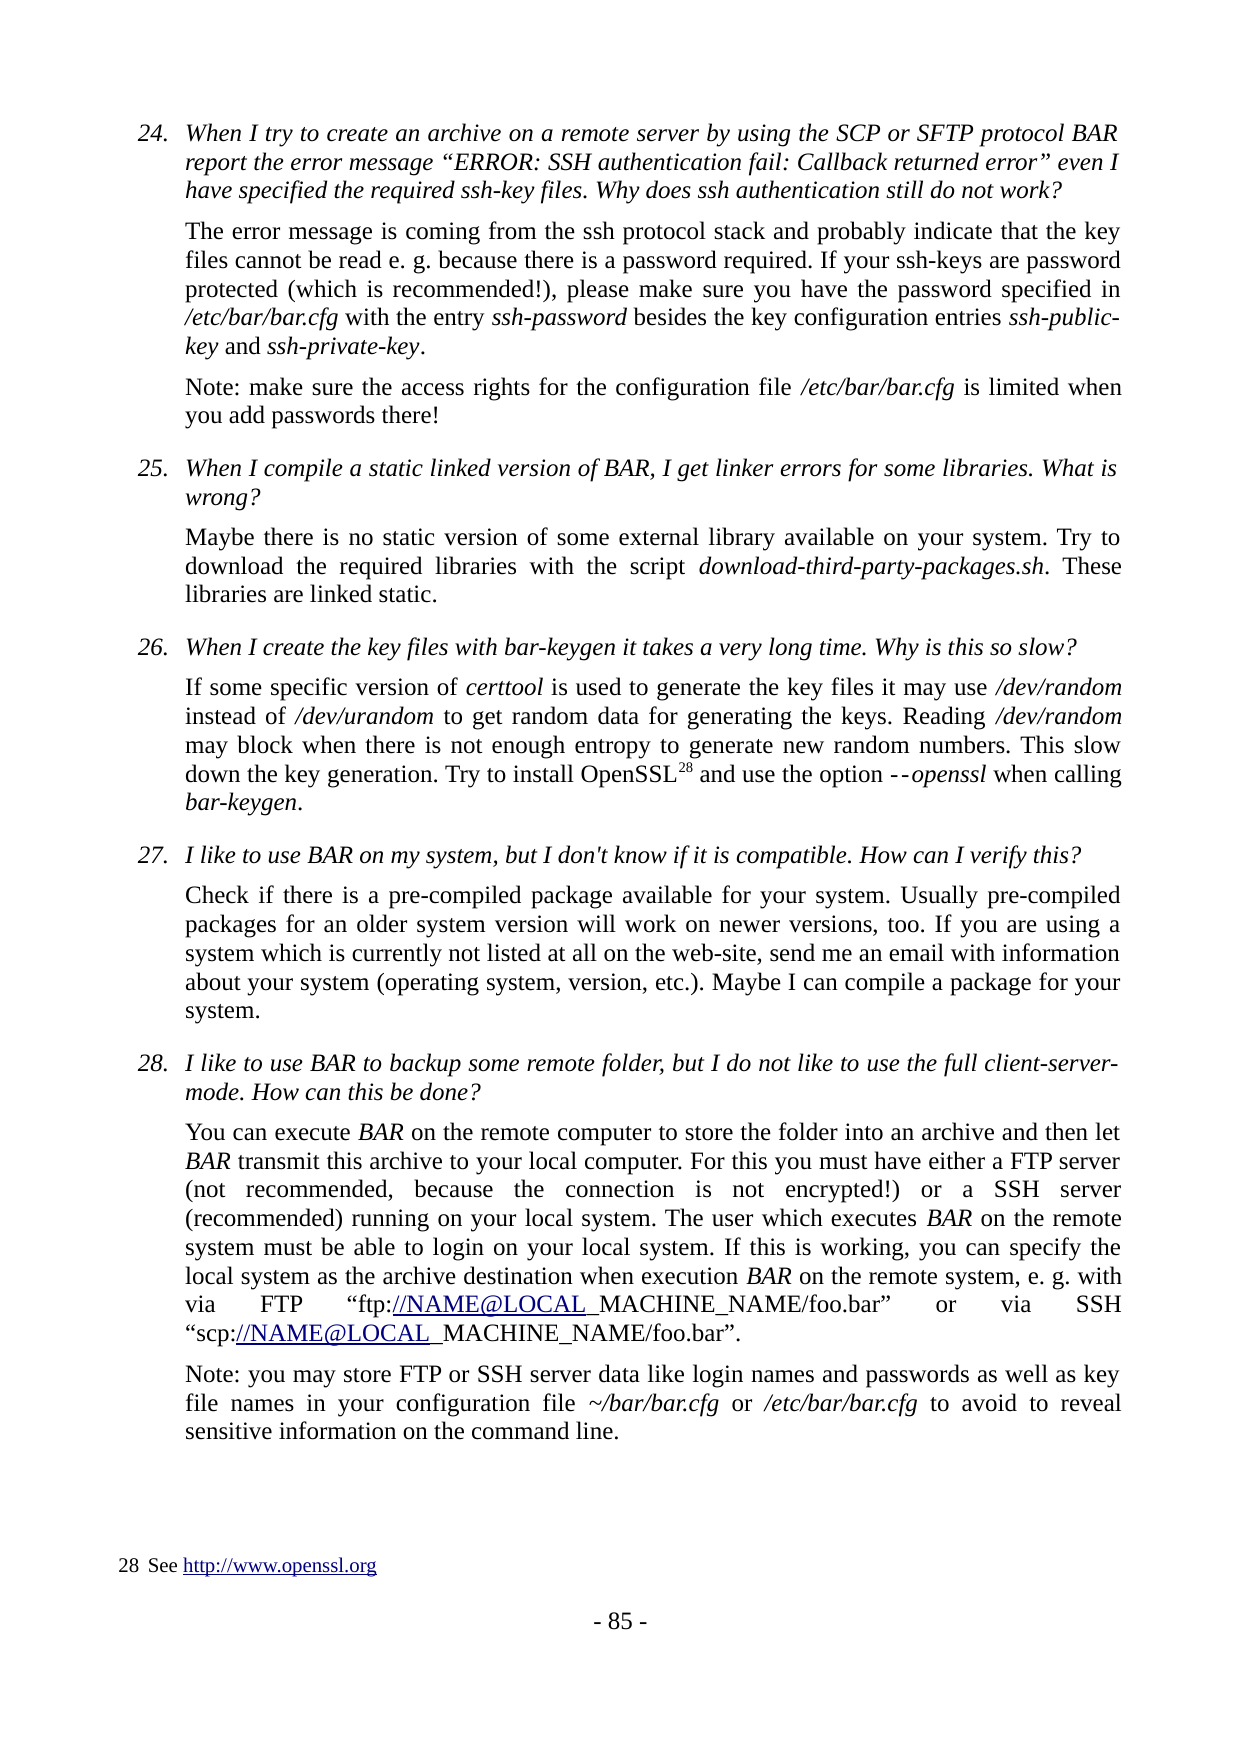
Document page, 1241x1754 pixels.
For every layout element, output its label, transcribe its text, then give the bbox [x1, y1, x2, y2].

text Note: you may store FTP or SSH server data like login names and passwords as well as key file names in your configuration file ~/bar/bar.cfg or /etc/bar/bar.cfg to avoid to reveal sensitive information on the command line. [185, 1359, 1122, 1445]
text If some specific version of certtool is used to generate the key files it may use /dev/random instead of /dev/urandom to get random data for generating the keys. Reading /dev/random may block when there is not enough entropy to generate new random numbers. This slow down the key generation. Try to install OpenSSL and use the option ‑‑openssl when calling bar-keygen. [185, 672, 1122, 816]
text The error message is coming from the ssh protocol stack and probably indicate that the key files cannot be read e. g. because there is a password required. If your ssh-keys are password protected (which is recommended!), please make sure you have the password specified in /etc/bar/bar.cfg with the entry ssh-password besides the key configuration entries ssh-public-key and ssh-private-key. [185, 216, 1122, 360]
text See http://www.openssl.org [118, 1553, 1122, 1577]
list When I compile a static linked version of BAR, I get linker errors for some libraries. What is wrong? [138, 453, 1122, 510]
text Maybe there is no static version of some external library available on your system. Try to download the required libraries with the script download-third-party-packages.sh. These libraries are linked static. [185, 522, 1122, 608]
list When I create the key files with bar-keygen it takes a very long time. Why is this so slow? [138, 632, 1122, 661]
list When I try to create an archive on a remote server by using the SCP or SFTP protocol BAR report the error message “ERROR: SSH authentication fail: Callback returned error” even I have specified the required ssh-key files. Why does ssh authentication still do not work? [138, 118, 1122, 204]
text Note: make sure the access rights for the configuration file /etc/bar/bar.cfg is limited when you add passwords there! [185, 372, 1122, 429]
text Check if there is a pre-compiled package available for your system. Usually pre-compiled packages for an older system version will work on newer versions, too. If you are using a system which is currently not listed at all on the web-site, send me an email with information about your system (operating system, version, etc.). Maybe I can compile a package for your system. [185, 880, 1122, 1024]
list I like to use BAR on my system, but I don't know if it is compatible. How can I verify this? [138, 840, 1122, 869]
list I like to use BAR to backup some remote folder, but I do not like to use the full client-server-mode. How can this be done? [138, 1048, 1122, 1105]
text You can execute BAR on the remote computer to store the folder into an archive and then let BAR transmit this archive to your local computer. For this you must have either a FTP server (not recommended, because the connection is not encrypted!) or a SSH server (recommended) running on your local system. The user which executes BAR on the remote system must be able to login on your local system. If this is working, you can specify the local system as the archive destination when execution BAR on the remote system, e. g. with via FTP “ftp://NAME@LOCAL_MACHINE_NAME/foo.bar” or via SSH “scp://NAME@LOCAL_MACHINE_NAME/foo.bar”. [185, 1117, 1122, 1347]
